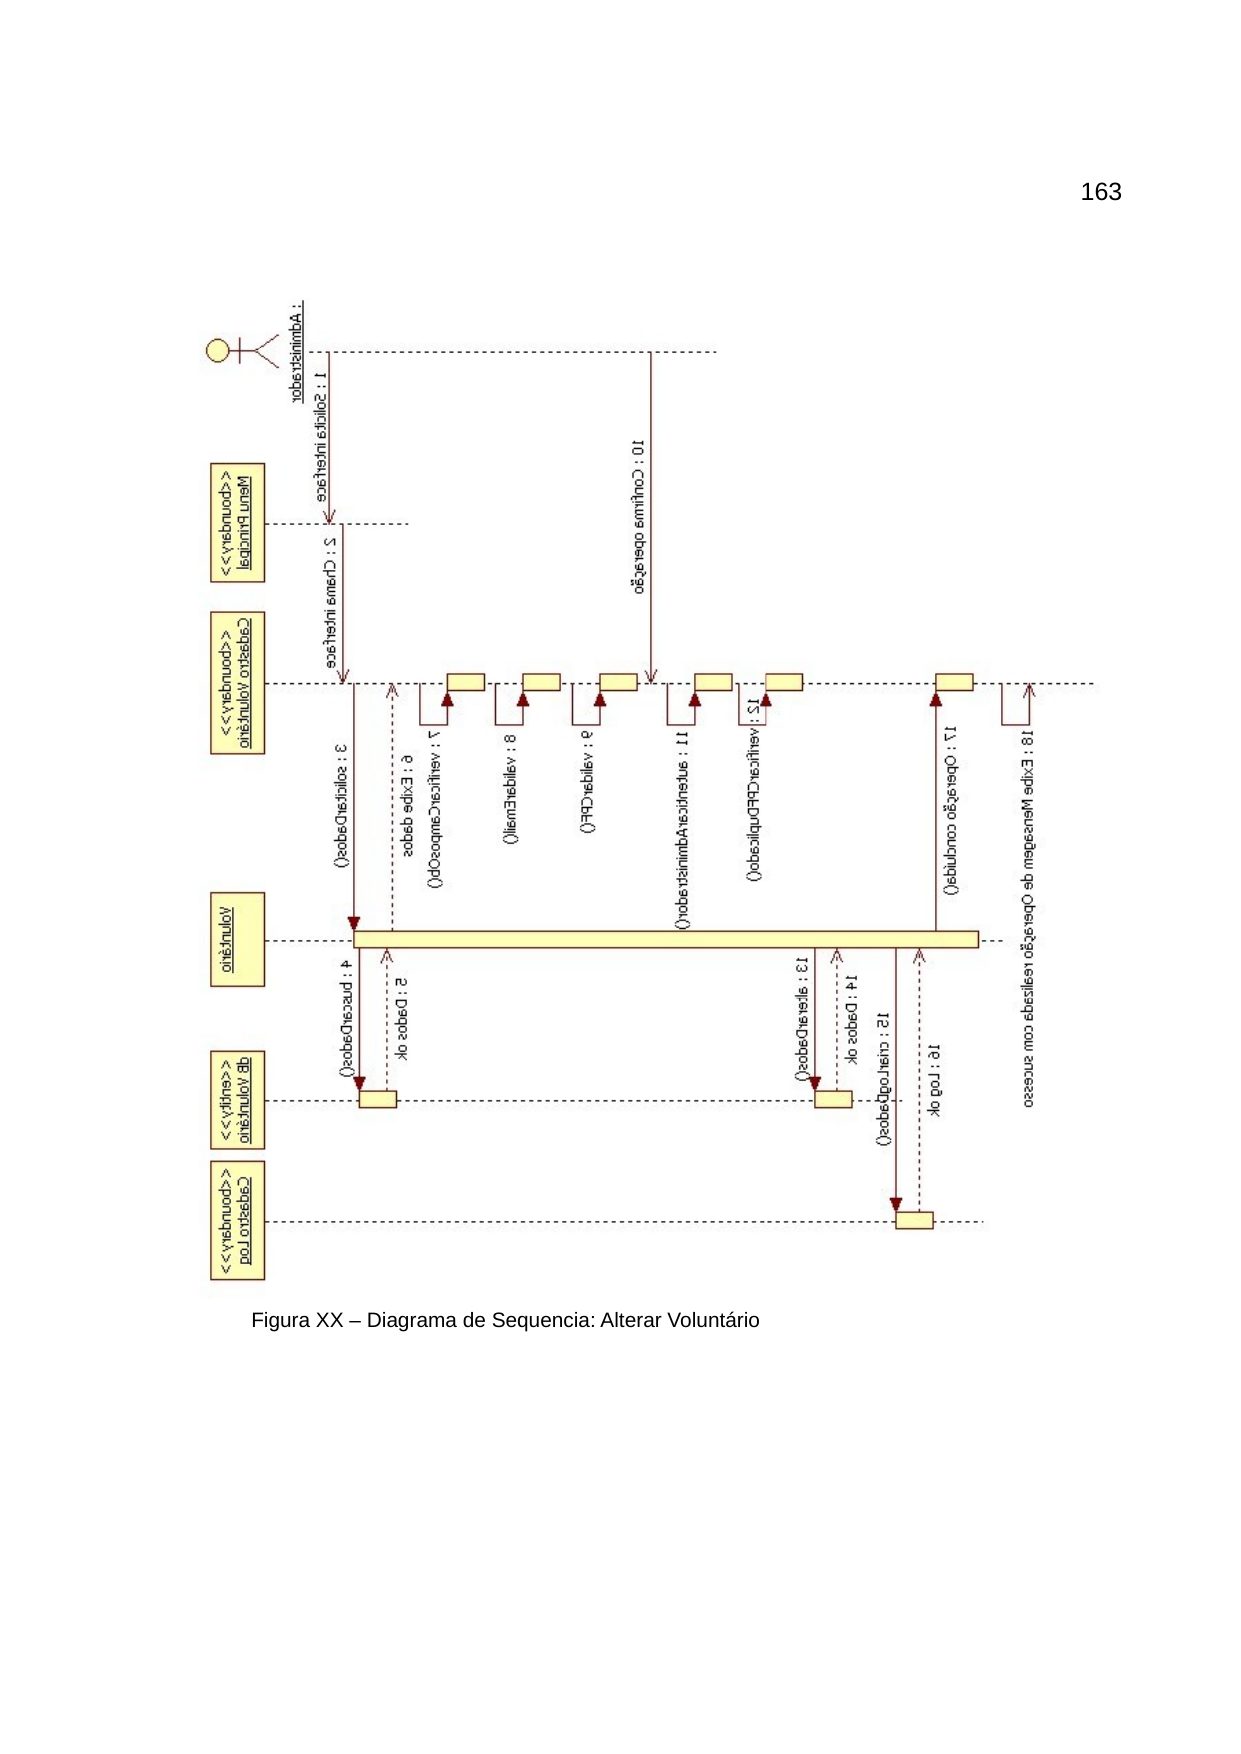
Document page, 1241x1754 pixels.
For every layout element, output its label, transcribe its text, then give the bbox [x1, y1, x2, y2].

text Figura XX – Diagrama de Sequencia: Alterar Voluntário [177, 1309, 1122, 1332]
picture [177, 265, 1123, 1309]
